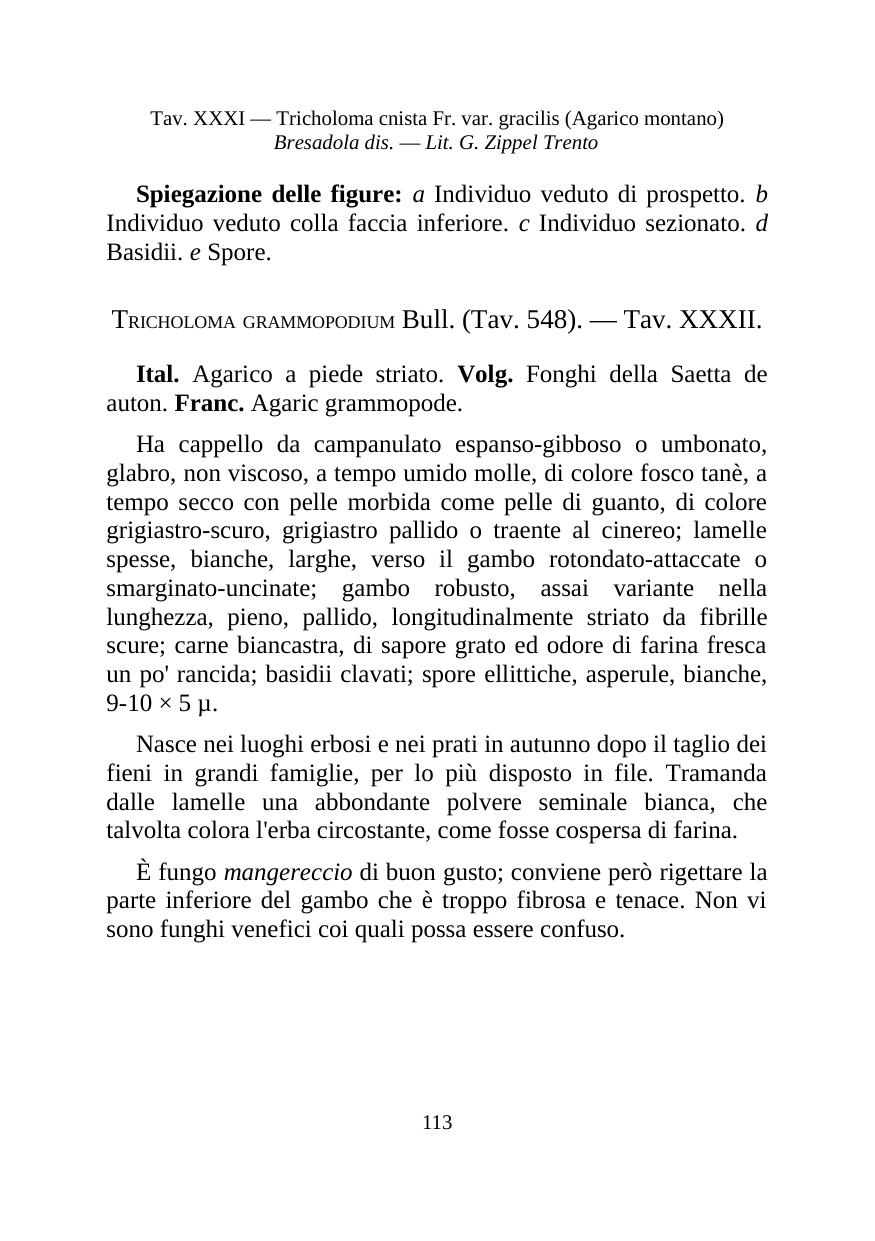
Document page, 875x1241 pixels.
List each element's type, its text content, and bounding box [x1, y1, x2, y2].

text Spiegazione delle figure: a Individuo veduto di prospetto. b Individuo veduto colla faccia inferiore. c Individuo sezionato. d Basidii. e Spore. [106, 179, 768, 266]
text Tav. XXXI — Tricholoma cnista Fr. var. gracilis (Agarico montano) Bresadola dis. — Lit. G. Zippel Trento [106, 106, 768, 154]
text È fungo mangereccio di buon gusto; conviene però rigettare la parte inferiore del gambo che è troppo fibrosa e tenace. Non vi sono funghi venefici coi quali possa essere confuso. [106, 857, 768, 943]
text Ha cappello da campanulato espanso-gibboso o umbonato, glabro, non viscoso, a tempo umido molle, di colore fosco tanè, a tempo secco con pelle morbida come pelle di guanto, di colore grigiastro-scuro, grigiastro pallido o traente al cinereo; lamelle spesse, bianche, larghe, verso il gambo rotondato-attaccate o smarginato-uncinate; gambo robusto, assai variante nella lunghezza, pieno, pallido, longitudinalmente striato da fibrille scure; carne biancastra, di sapore grato ed odore di farina fresca un po' rancida; basidii clavati; spore ellittiche, asperule, bianche, 9-10 × 5 µ. [106, 429, 768, 717]
text Nasce nei luoghi erbosi e nei prati in autunno dopo il taglio dei fieni in grandi famiglie, per lo più disposto in file. Tramanda dalle lamelle una abbondante polvere seminale bianca, che talvolta colora l'erba circostante, come fosse cospersa di farina. [106, 729, 768, 844]
text Tricholoma grammopodium Bull. (Tav. 548). — Tav. XXXII. [106, 303, 768, 334]
text Ital. Agarico a piede striato. Volg. Fonghi della Saetta de auton. Franc. Agaric grammopode. [106, 359, 768, 417]
